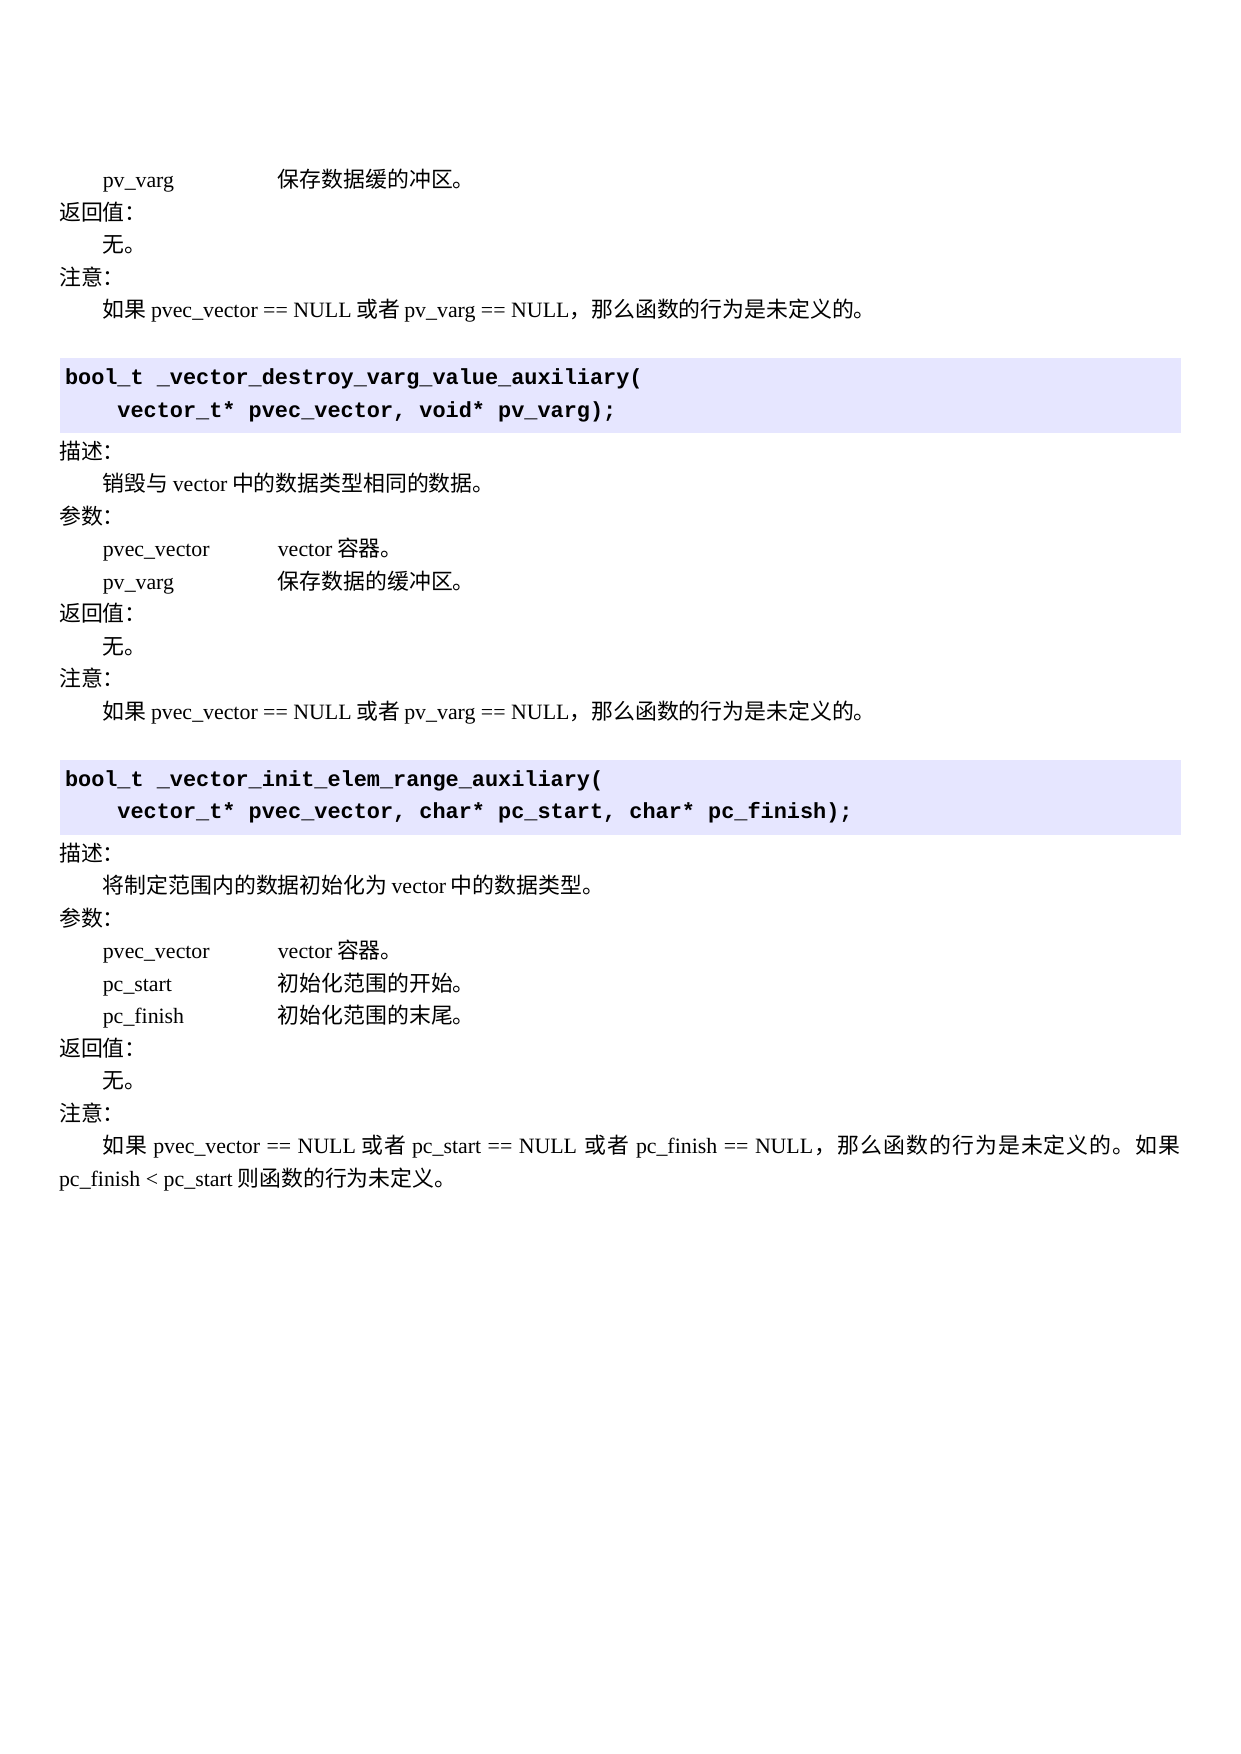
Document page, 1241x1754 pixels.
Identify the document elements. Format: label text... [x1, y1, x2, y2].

text 返回值： [59, 596, 1181, 628]
text 注意： [59, 259, 1181, 292]
text 如果pvec_vector == NULL或者pv_varg == NULL，那么函数的行为是未定义的。 [59, 292, 1181, 324]
text 返回值： [59, 1030, 1181, 1063]
text 无。 [59, 227, 1181, 259]
text pv_varg 保存数据的缓冲区。 [59, 563, 1181, 596]
text pvec_vector vector容器。 [59, 933, 1181, 965]
text 注意： [59, 1095, 1181, 1128]
table_header bool_t _vector_init_elem_range_auxiliary( vector_t* pvec_vector, char* pc_start, char* pc_finish); [60, 760, 1181, 835]
table_header bool_t _vector_destroy_varg_value_auxiliary( vector_t* pvec_vector, void* pv_varg); [60, 358, 1181, 433]
text 参数： [59, 900, 1181, 933]
text 如果pvec_vector == NULL或者pv_varg == NULL，那么函数的行为是未定义的。 [59, 693, 1181, 726]
text pvec_vector vector容器。 [59, 531, 1181, 563]
text pc_finish 初始化范围的末尾。 [59, 998, 1181, 1030]
text 无。 [59, 1063, 1181, 1095]
text pc_start 初始化范围的开始。 [59, 965, 1181, 998]
text 参数： [59, 498, 1181, 531]
text 描述： [59, 836, 1181, 868]
text 将制定范围内的数据初始化为vector中的数据类型。 [59, 868, 1181, 900]
text 如果pvec_vector == NULL或者pc_start == NULL 或者 pc_finish == NULL，那么函数的行为是未定义的。如果pc_finish < pc_start则函数的行为未定义。 [59, 1128, 1181, 1193]
text 无。 [59, 628, 1181, 661]
text pv_varg 保存数据缓的冲区。 [59, 162, 1181, 194]
text 注意： [59, 661, 1181, 693]
text 返回值： [59, 194, 1181, 227]
text 描述： [59, 435, 1181, 466]
text 销毁与vector中的数据类型相同的数据。 [59, 466, 1181, 498]
